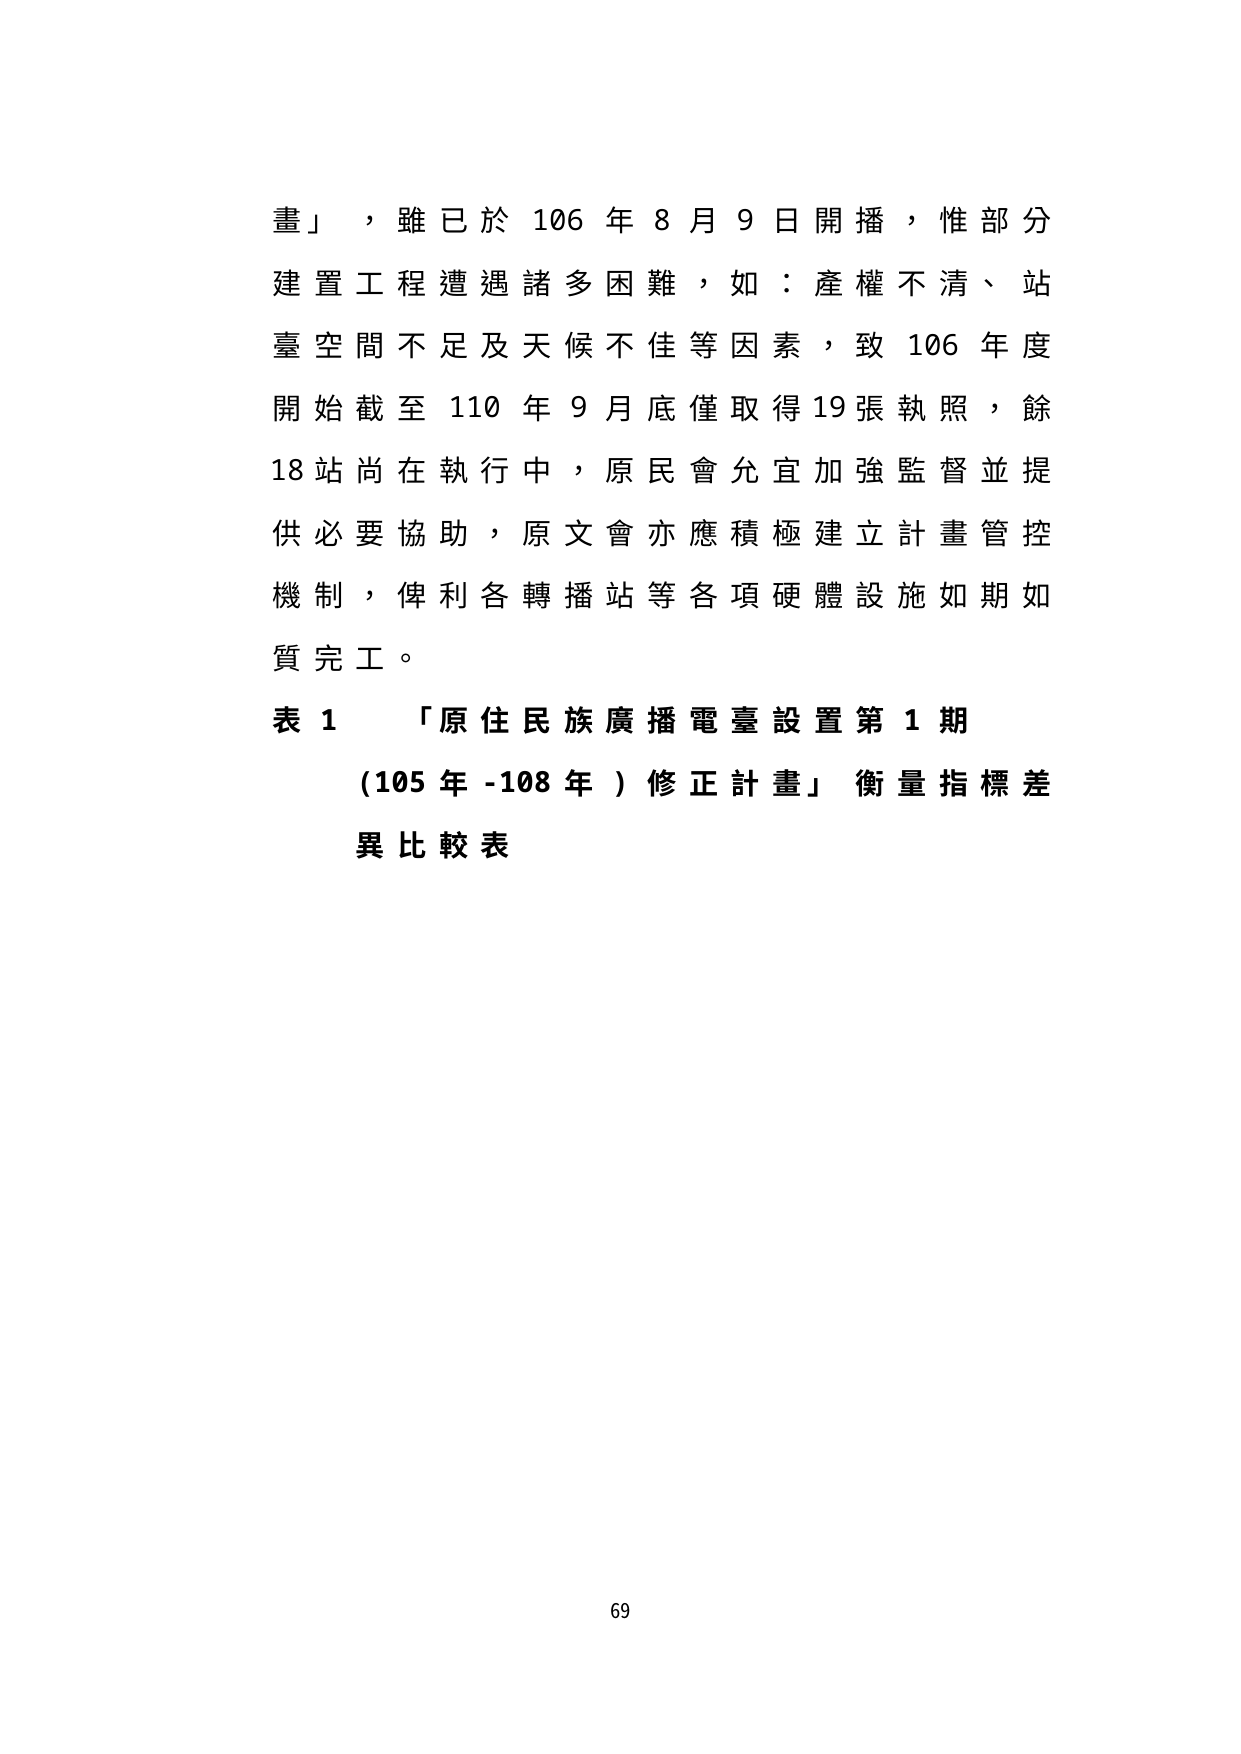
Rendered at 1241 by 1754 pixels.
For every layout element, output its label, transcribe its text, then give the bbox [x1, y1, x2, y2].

text 畫」，雖已於106年8月9日開播，惟部分建置工程遭遇諸多困難，如：產權不清、站臺空間不足及天候不佳等因素，致106年度開始截至110年9月底僅取得19張執照，餘18站尚在執行中，原民會允宜加強監督並提供必要協助，原文會亦應積極建立計畫管控機制，俾利各轉播站等各項硬體設施如期如質完工。 [242, 177, 1058, 677]
text 表1 「原住民族廣播電臺設置第1期 (105年-108年)修正計畫」衡量指標差異比較表 [242, 677, 1058, 865]
